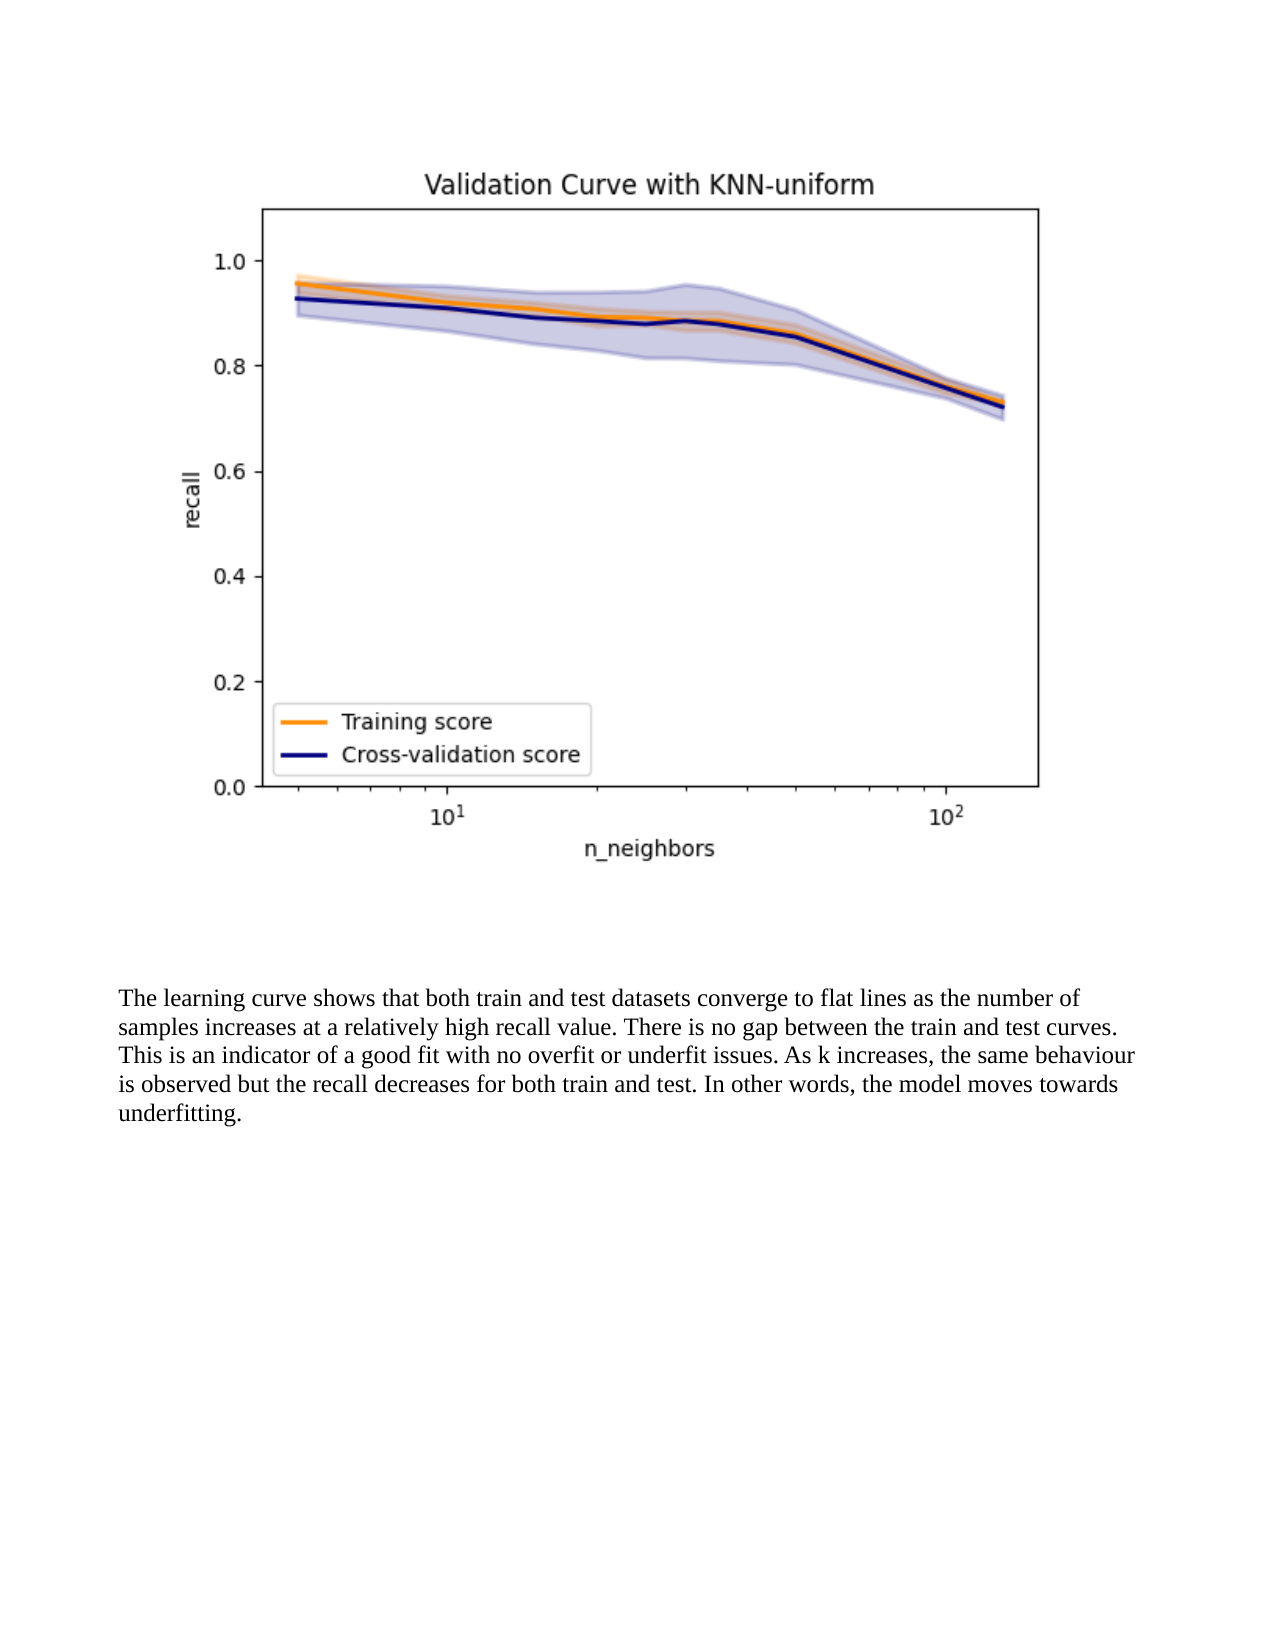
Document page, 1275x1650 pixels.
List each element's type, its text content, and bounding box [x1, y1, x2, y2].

text The learning curve shows that both train and test datasets converge to flat lines as the number of samples increases at a relatively high recall value. There is no gap between the train and test curves. This is an indicator of a good fit with no overfit or underfit issues. As k increases, the same behaviour is observed but the recall decreases for both train and test. In other words, the model moves towards underfitting. [118, 983, 1157, 1127]
picture [137, 118, 1138, 869]
